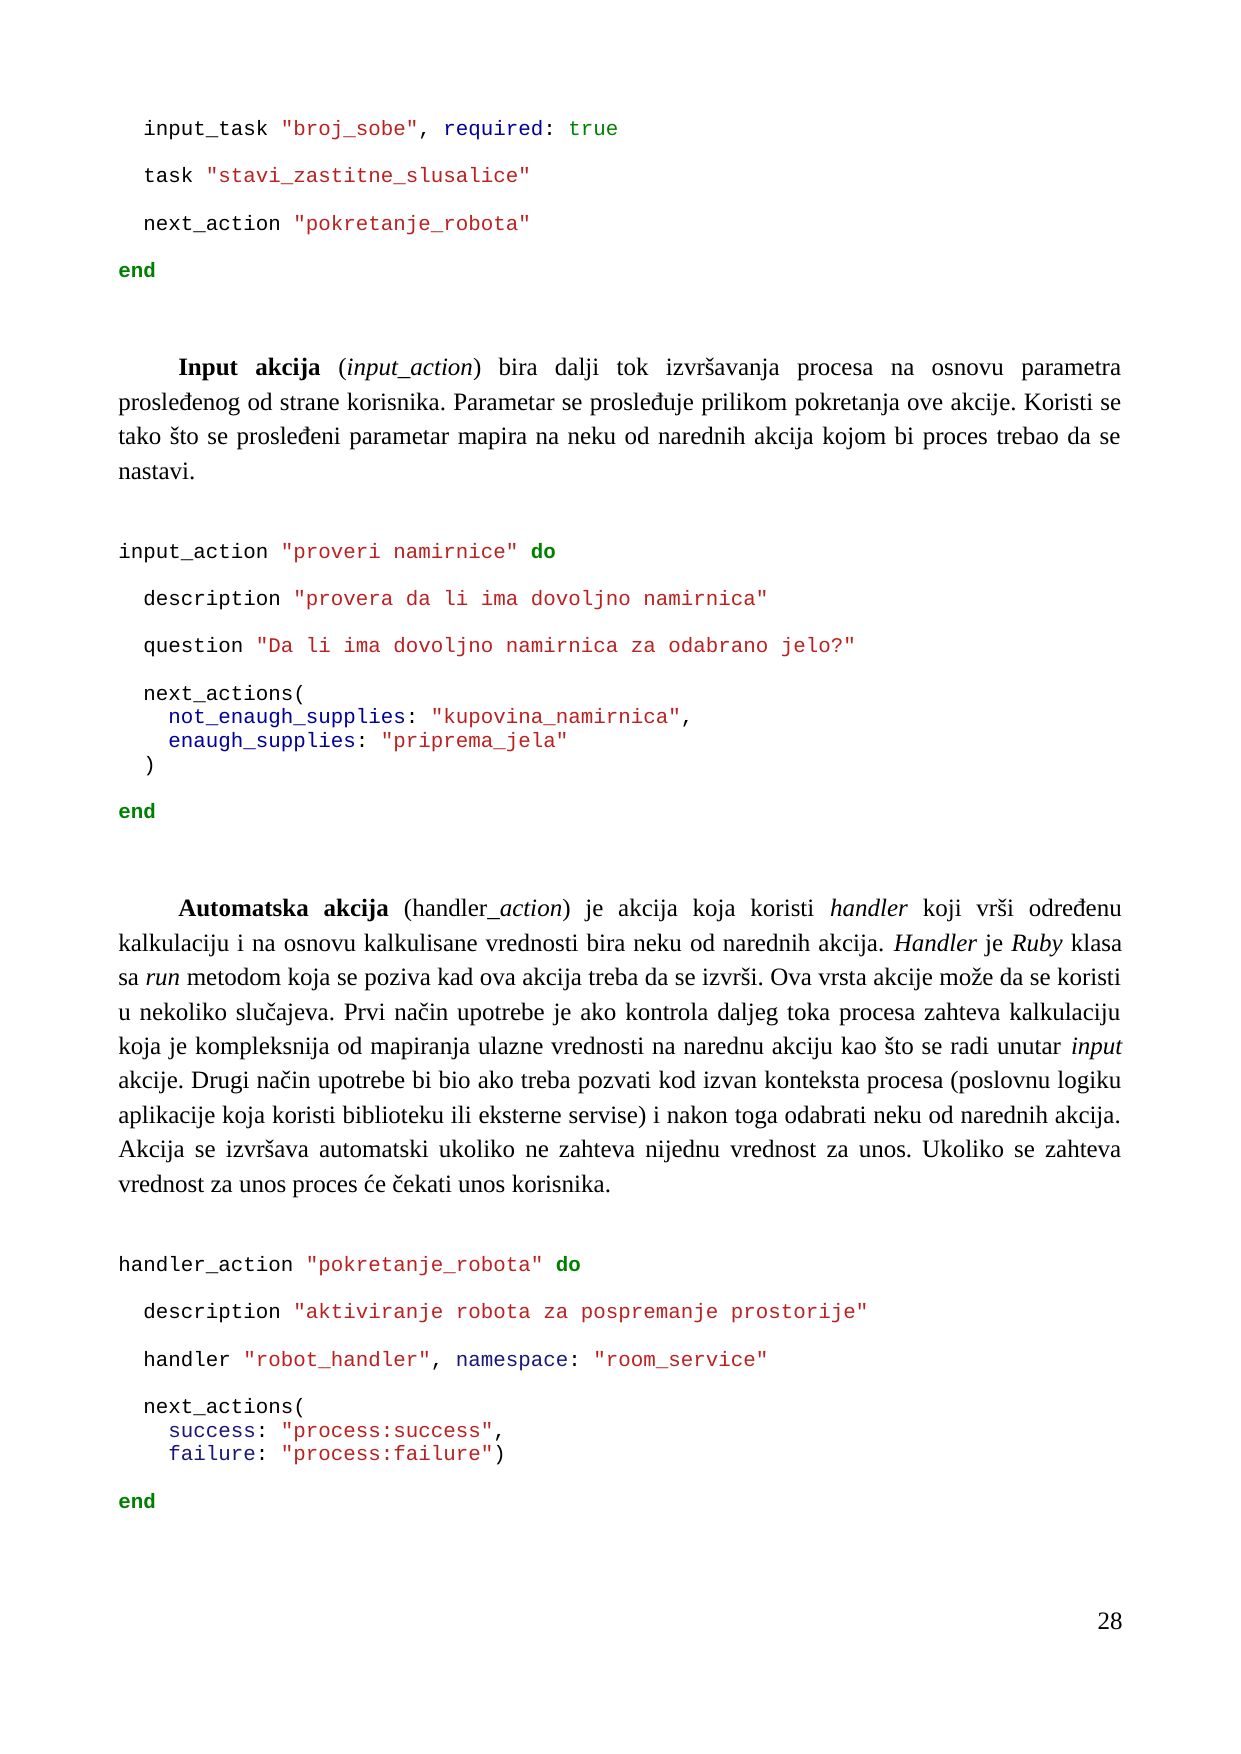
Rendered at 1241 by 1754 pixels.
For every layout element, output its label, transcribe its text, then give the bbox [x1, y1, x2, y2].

text handler "robot_handler", namespace: "room_service" [118, 1349, 1122, 1372]
text success: "process:success", [118, 1420, 1122, 1443]
text Automatska akcija (handler_action) je akcija koja koristi handler koji vrši određenu kalkulaciju i na osnovu kalkulisane vrednosti bira neku od narednih akcija. Handler je Ruby klasa sa run metodom koja se poziva kad ova akcija treba da se izvrši. Ova vrsta akcije može da se koristi u nekoliko slučajeva. Prvi način upotrebe je ako kontrola daljeg toka procesa zahteva kalkulaciju koja je kompleksnija od mapiranja ulazne vrednosti na narednu akciju kao što se radi unutar input akcije. Drugi način upotrebe bi bio ako treba pozvati kod izvan konteksta procesa (poslovnu logiku aplikacije koja koristi biblioteku ili eksterne servise) i nakon toga odabrati neku od narednih akcija. Akcija se izvršava automatski ukoliko ne zahteva nijednu vrednost za unos. Ukoliko se zahteva vrednost za unos proces će čekati unos korisnika. [118, 893, 1122, 1198]
text ) [118, 754, 1122, 777]
text next_actions( [118, 1396, 1122, 1420]
text task "stavi_zastitne_slusalice" [118, 165, 1122, 189]
text input_task "broj_sobe", required: true [118, 118, 1122, 142]
text end [118, 801, 1122, 824]
text next_action "pokretanje_robota" [118, 213, 1122, 236]
text failure: "process:failure") [118, 1443, 1122, 1467]
text input_action "proveri namirnice" do [118, 541, 1122, 564]
text enaugh_supplies: "priprema_jela" [118, 730, 1122, 754]
text not_enaugh_supplies: "kupovina_namirnica", [118, 706, 1122, 730]
text question "Da li ima dovoljno namirnica za odabrano jelo?" [118, 635, 1122, 659]
text description "provera da li ima dovoljno namirnica" [118, 588, 1122, 612]
text end [118, 1491, 1122, 1514]
text Input akcija (input_action) bira dalji tok izvršavanja procesa na osnovu parametra prosleđenog od strane korisnika. Parametar se prosleđuje prilikom pokretanja ove akcije. Koristi se tako što se prosleđeni parametar mapira na neku od narednih akcija kojom bi proces trebao da se nastavi. [118, 352, 1122, 484]
text handler_action "pokretanje_robota" do [118, 1254, 1122, 1278]
text next_actions( [118, 683, 1122, 706]
text description "aktiviranje robota za pospremanje prostorije" [118, 1301, 1122, 1325]
text end [118, 260, 1122, 284]
